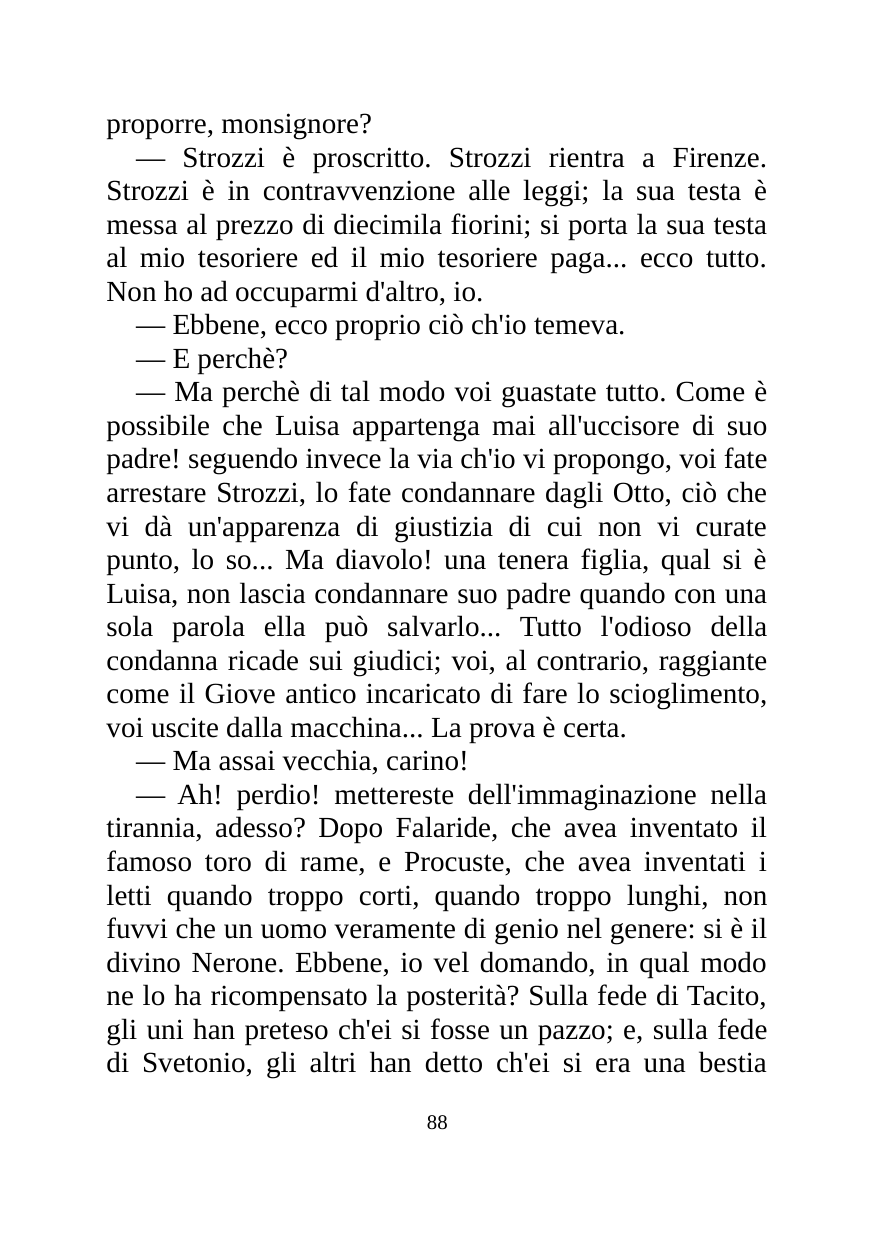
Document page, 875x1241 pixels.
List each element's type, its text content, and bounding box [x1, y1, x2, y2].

text — Ma assai vecchia, carino! [106, 743, 768, 777]
text proporre, monsignore? [106, 106, 768, 140]
text — Ma perchè di tal modo voi guastate tutto. Come è possibile che Luisa appartenga mai all'uccisore di suo padre! seguendo invece la via ch'io vi propongo, voi fate arrestare Strozzi, lo fate condannare dagli Otto, ciò che vi dà un'apparenza di giustizia di cui non vi curate punto, lo so... Ma diavolo! una tenera figlia, qual si è Luisa, non lascia condannare suo padre quando con una sola parola ella può salvarlo... Tutto l'odioso della condanna ricade sui giudici; voi, al contrario, raggiante come il Giove antico incaricato di fare lo scioglimento, voi uscite dalla macchina... La prova è certa. [106, 374, 768, 743]
text — Ah! perdio! mettereste dell'immaginazione nella tirannia, adesso? Dopo Falaride, che avea inventato il famoso toro di rame, e Procuste, che avea inventati i letti quando troppo corti, quando troppo lunghi, non fuvvi che un uomo veramente di genio nel genere: si è il divino Nerone. Ebbene, io vel domando, in qual modo ne lo ha ricompensato la posterità? Sulla fede di Tacito, gli uni han preteso ch'ei si fosse un pazzo; e, sulla fede di Svetonio, gli altri han detto ch'ei si era una bestia [106, 777, 768, 1079]
text — E perchè? [106, 341, 768, 374]
text — Strozzi è proscritto. Strozzi rientra a Firenze. Strozzi è in contravvenzione alle leggi; la sua testa è messa al prezzo di diecimila fiorini; si porta la sua testa al mio tesoriere ed il mio tesoriere paga... ecco tutto. Non ho ad occuparmi d'altro, io. [106, 140, 768, 307]
text — Ebbene, ecco proprio ciò ch'io temeva. [106, 307, 768, 341]
